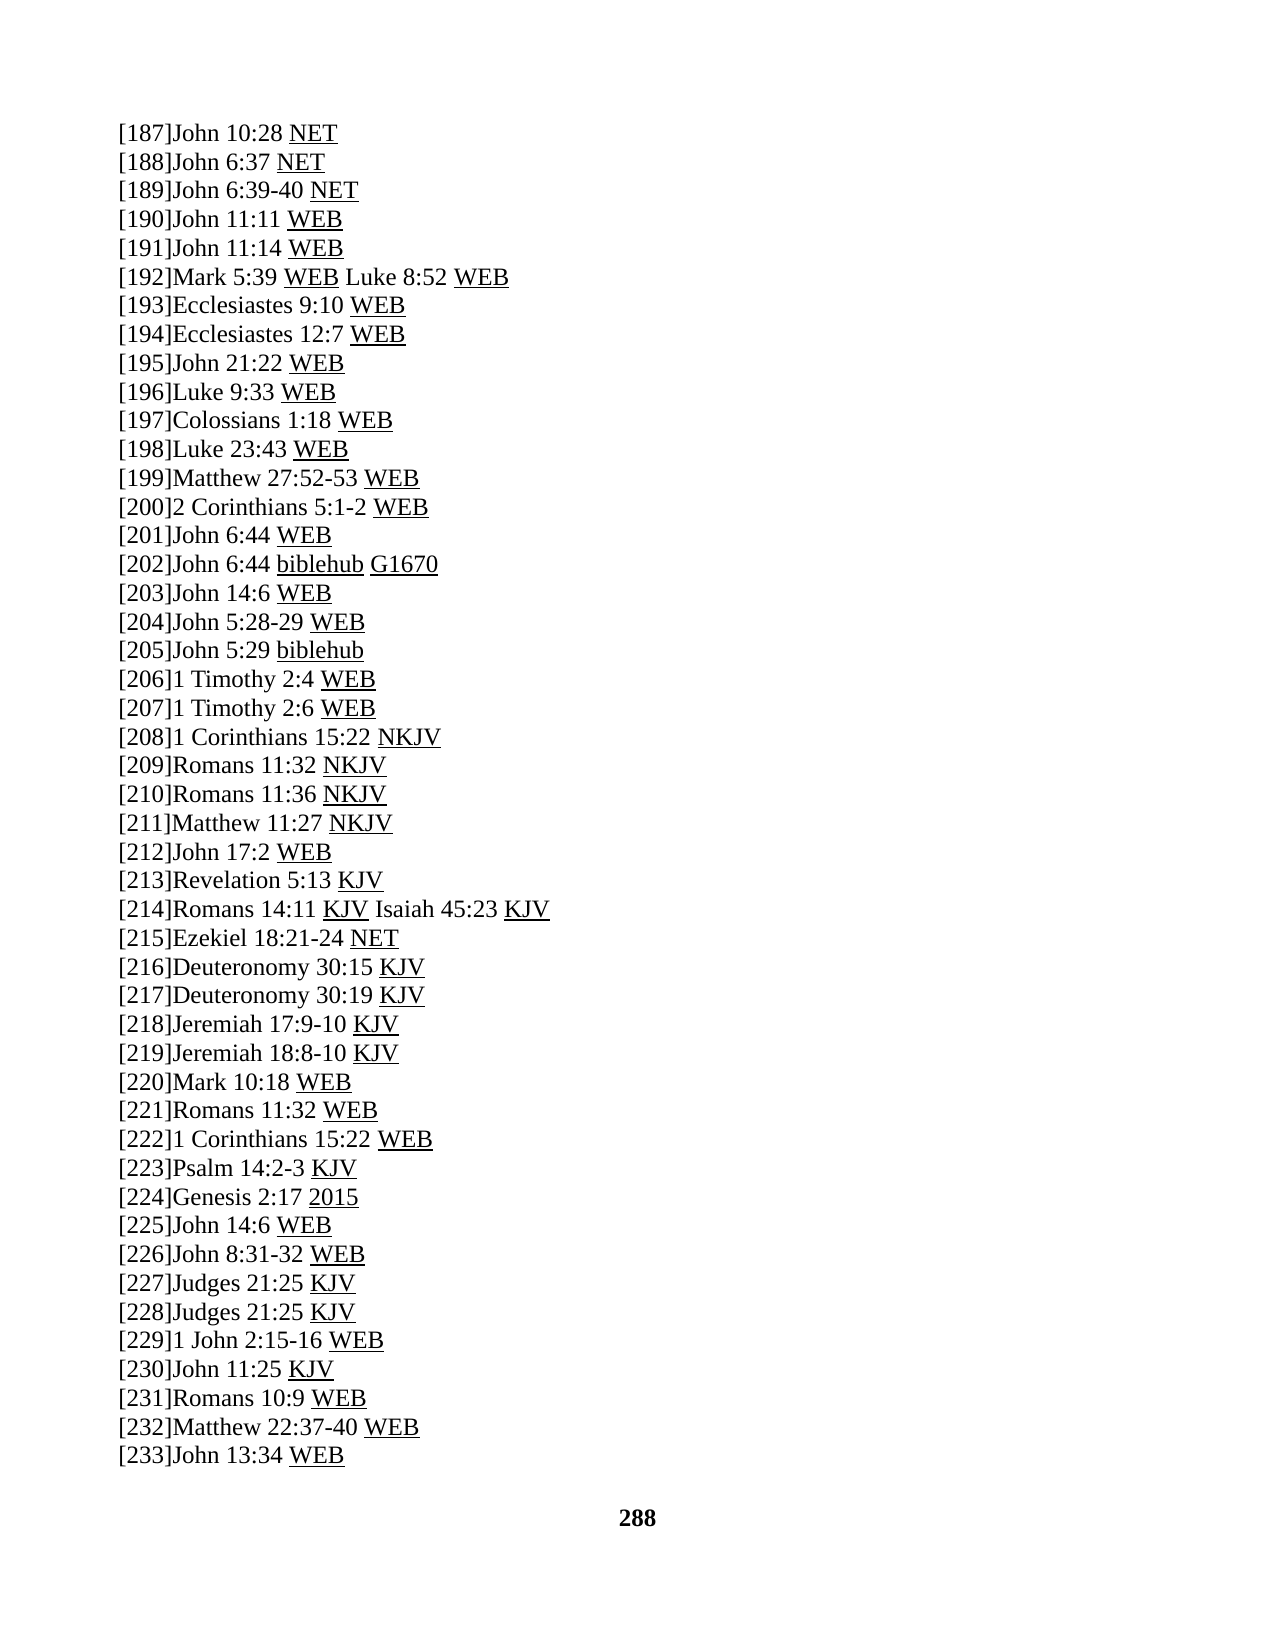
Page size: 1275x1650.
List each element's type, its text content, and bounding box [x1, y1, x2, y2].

text Deuteronomy 30:19 KJV [118, 981, 1157, 1009]
text 1 Timothy 2:4 WEB [118, 664, 1157, 693]
text Romans 14:11 KJV Isaiah 45:23 KJV [118, 894, 1157, 923]
text Ecclesiastes 9:10 WEB [118, 291, 1157, 319]
text 1 John 2:15-16 WEB [118, 1326, 1157, 1354]
text John 6:37 NET [118, 147, 1157, 176]
text 1 Timothy 2:6 WEB [118, 693, 1157, 722]
text John 5:29 biblehub [118, 636, 1157, 664]
text John 11:25 KJV [118, 1354, 1157, 1383]
text Judges 21:25 KJV [118, 1268, 1157, 1297]
text Jeremiah 18:8-10 KJV [118, 1038, 1157, 1067]
text Romans 11:32 WEB [118, 1096, 1157, 1124]
text Judges 21:25 KJV [118, 1297, 1157, 1326]
text John 5:28-29 WEB [118, 607, 1157, 636]
text John 6:39-40 NET [118, 176, 1157, 204]
text 2 Corinthians 5:1-2 WEB [118, 492, 1157, 521]
text Matthew 11:27 NKJV [118, 808, 1157, 837]
text John 6:44 WEB [118, 521, 1157, 549]
text Romans 11:36 NKJV [118, 779, 1157, 808]
text Revelation 5:13 KJV [118, 866, 1157, 894]
text Ezekiel 18:21-24 NET [118, 923, 1157, 952]
text Romans 10:9 WEB [118, 1383, 1157, 1412]
text John 13:34 WEB [118, 1441, 1157, 1469]
text Matthew 27:52-53 WEB [118, 463, 1157, 492]
text Psalm 14:2-3 KJV [118, 1153, 1157, 1182]
text Mark 5:39 WEB Luke 8:52 WEB [118, 262, 1157, 291]
text 1 Corinthians 15:22 NKJV [118, 722, 1157, 751]
text Ecclesiastes 12:7 WEB [118, 319, 1157, 348]
text Deuteronomy 30:15 KJV [118, 952, 1157, 981]
text 1 Corinthians 15:22 WEB [118, 1124, 1157, 1153]
text John 11:11 WEB [118, 204, 1157, 233]
text John 6:44 biblehub G1670 [118, 549, 1157, 578]
text Matthew 22:37-40 WEB [118, 1412, 1157, 1441]
text John 14:6 WEB [118, 1211, 1157, 1239]
text Genesis 2:17 2015 [118, 1182, 1157, 1211]
text Colossians 1:18 WEB [118, 406, 1157, 434]
text John 11:14 WEB [118, 233, 1157, 262]
text John 8:31-32 WEB [118, 1239, 1157, 1268]
text John 10:28 NET [118, 118, 1157, 147]
text Mark 10:18 WEB [118, 1067, 1157, 1096]
text John 21:22 WEB [118, 348, 1157, 377]
text Luke 9:33 WEB [118, 377, 1157, 406]
text Jeremiah 17:9-10 KJV [118, 1009, 1157, 1038]
text John 17:2 WEB [118, 837, 1157, 866]
text Romans 11:32 NKJV [118, 751, 1157, 779]
text Luke 23:43 WEB [118, 434, 1157, 463]
text John 14:6 WEB [118, 578, 1157, 607]
